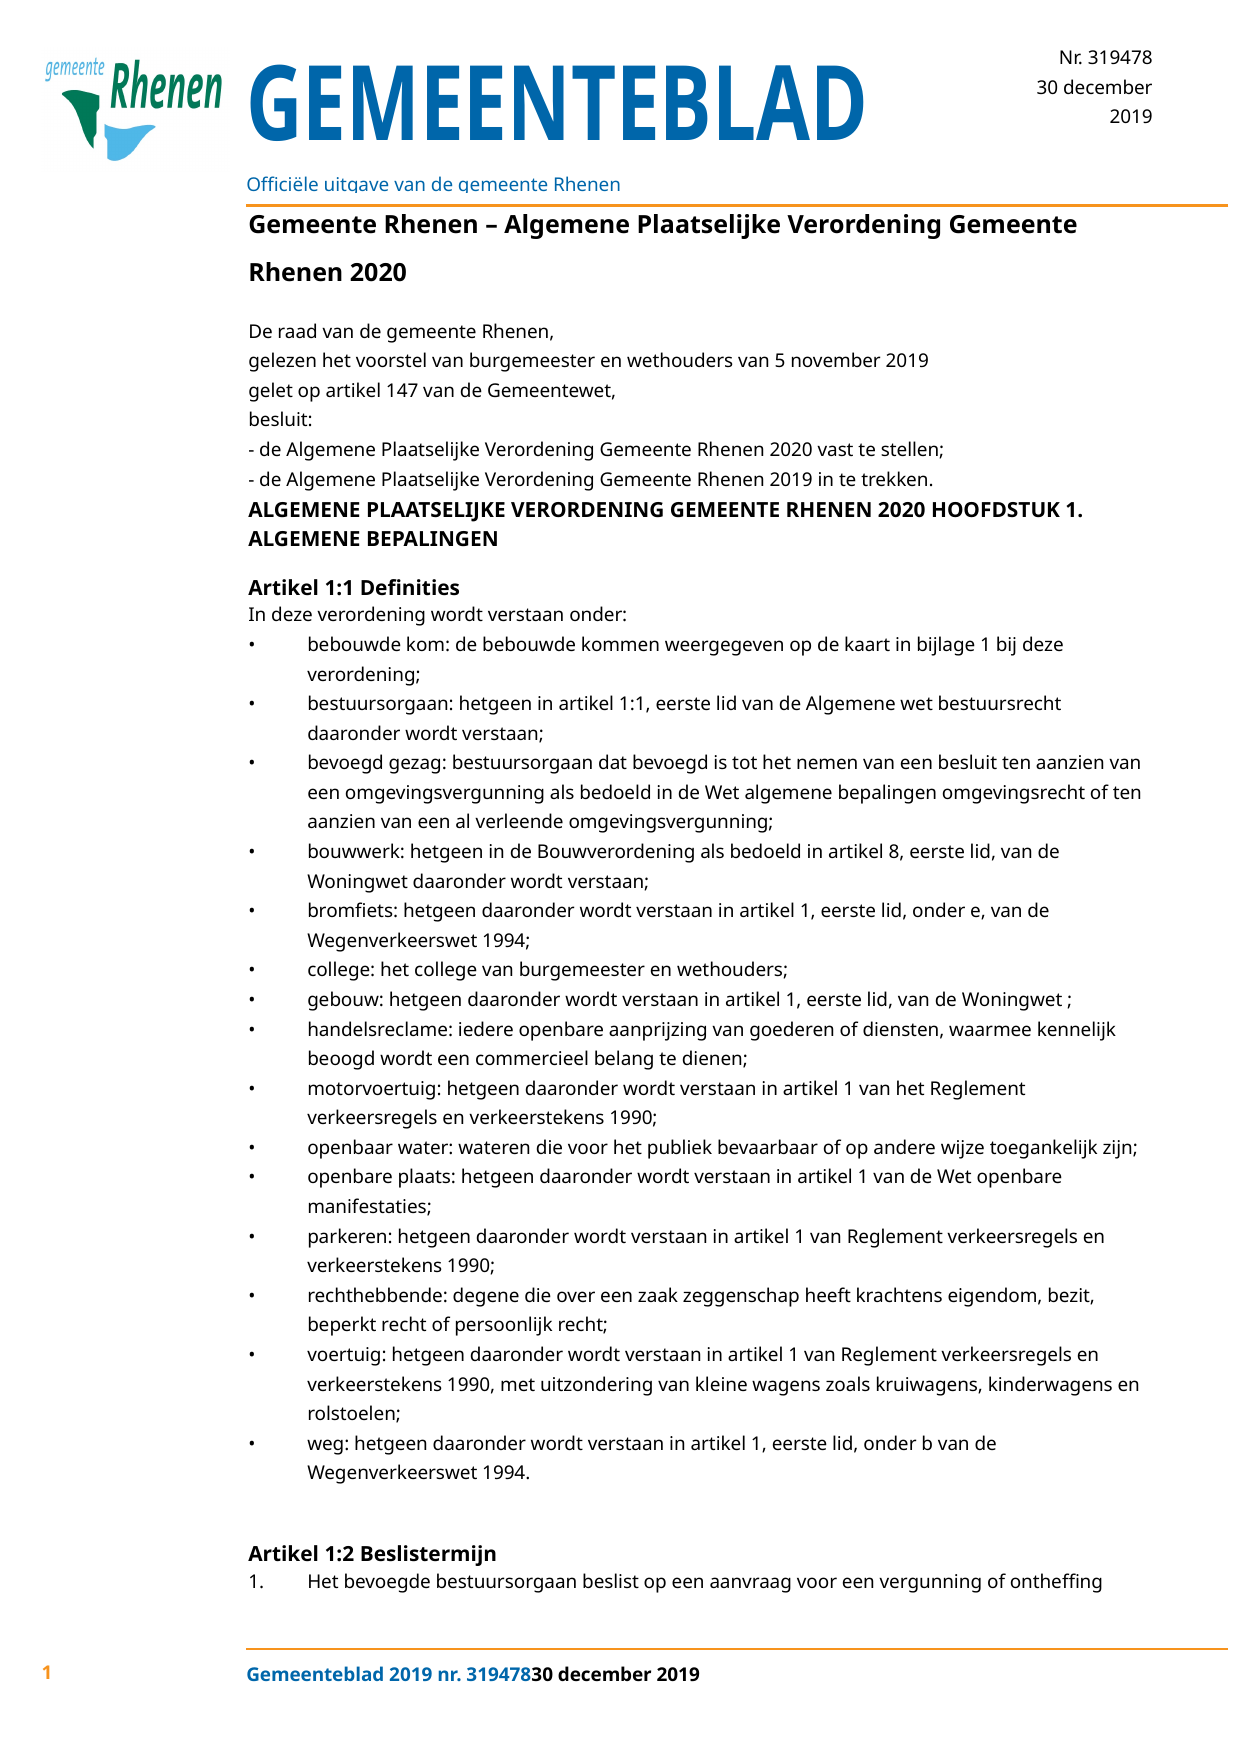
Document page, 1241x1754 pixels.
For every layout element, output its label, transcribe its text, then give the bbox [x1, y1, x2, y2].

list bebouwde kom: de bebouwde kommen weergegeven op de kaart in bijlage 1 bij deze verordening; [248, 631, 1152, 686]
list openbare plaats: hetgeen daaronder wordt verstaan in artikel 1 van de Wet openbare manifestaties; [248, 1164, 1152, 1219]
list gebouw: hetgeen daaronder wordt verstaan in artikel 1, eerste lid, van de Woningwet ; [248, 986, 1152, 1012]
text Artikel 1:1 Definities [248, 573, 1152, 602]
list rechthebbende: degene die over een zaak zeggenschap heeft krachtens eigendom, bezit, beperkt recht of persoonlijk recht; [248, 1282, 1152, 1337]
text ALGEMENE PLAATSELIJKE VERORDENING GEMEENTE RHENEN 2020 HOOFDSTUK 1. ALGEMENE BEPALINGEN [248, 495, 1152, 552]
text - de Algemene Plaatselijke Verordening Gemeente Rhenen 2020 vast te stellen; [248, 436, 1152, 462]
text - de Algemene Plaatselijke Verordening Gemeente Rhenen 2019 in te trekken. [248, 466, 1152, 492]
text De raad van de gemeente Rhenen, [248, 318, 1152, 344]
text Gemeente Rhenen – Algemene Plaatselijke Verordening Gemeente Rhenen 2020 [248, 207, 1152, 288]
text gelet op artikel 147 van de Gemeentewet, [248, 377, 1152, 403]
list handelsreclame: iedere openbare aanprijzing van goederen of diensten, waarmee kennelijk beoogd wordt een commercieel belang te dienen; [248, 1016, 1152, 1071]
list bromfiets: hetgeen daaronder wordt verstaan in artikel 1, eerste lid, onder e, van de Wegenverkeerswet 1994; [248, 897, 1152, 953]
list parkeren: hetgeen daaronder wordt verstaan in artikel 1 van Reglement verkeersregels en verkeerstekens 1990; [248, 1223, 1152, 1278]
list bestuursorgaan: hetgeen in artikel 1:1, eerste lid van de Algemene wet bestuursrecht daaronder wordt verstaan; [248, 690, 1152, 746]
list Het bevoegde bestuursorgaan beslist op een aanvraag voor een vergunning of ontheffing [248, 1568, 1152, 1594]
text Artikel 1:2 Beslistermijn [248, 1539, 1152, 1568]
list bevoegd gezag: bestuursorgaan dat bevoegd is tot het nemen van een besluit ten aanzien van een omgevingsvergunning als bedoeld in de Wet algemene bepalingen omgevingsrecht of ten aanzien van een al verleende omgevingsvergunning; [248, 749, 1152, 834]
list bouwwerk: hetgeen in de Bouwverordening als bedoeld in artikel 8, eerste lid, van de Woningwet daaronder wordt verstaan; [248, 838, 1152, 893]
list weg: hetgeen daaronder wordt verstaan in artikel 1, eerste lid, onder b van de Wegenverkeerswet 1994. [248, 1430, 1152, 1485]
text besluit: [248, 407, 1152, 432]
picture [41, 47, 231, 172]
list motorvoertuig: hetgeen daaronder wordt verstaan in artikel 1 van het Reglement verkeersregels en verkeerstekens 1990; [248, 1075, 1152, 1130]
list openbaar water: wateren die voor het publiek bevaarbaar of op andere wijze toegankelijk zijn; [248, 1134, 1152, 1160]
text gelezen het voorstel van burgemeester en wethouders van 5 november 2019 [248, 347, 1152, 373]
list college: het college van burgemeester en wethouders; [248, 957, 1152, 982]
text In deze verordening wordt verstaan onder: [248, 602, 1152, 627]
list voertuig: hetgeen daaronder wordt verstaan in artikel 1 van Reglement verkeersregels en verkeerstekens 1990, met uitzondering van kleine wagens zoals kruiwagens, kinderwagens en rolstoelen; [248, 1341, 1152, 1426]
